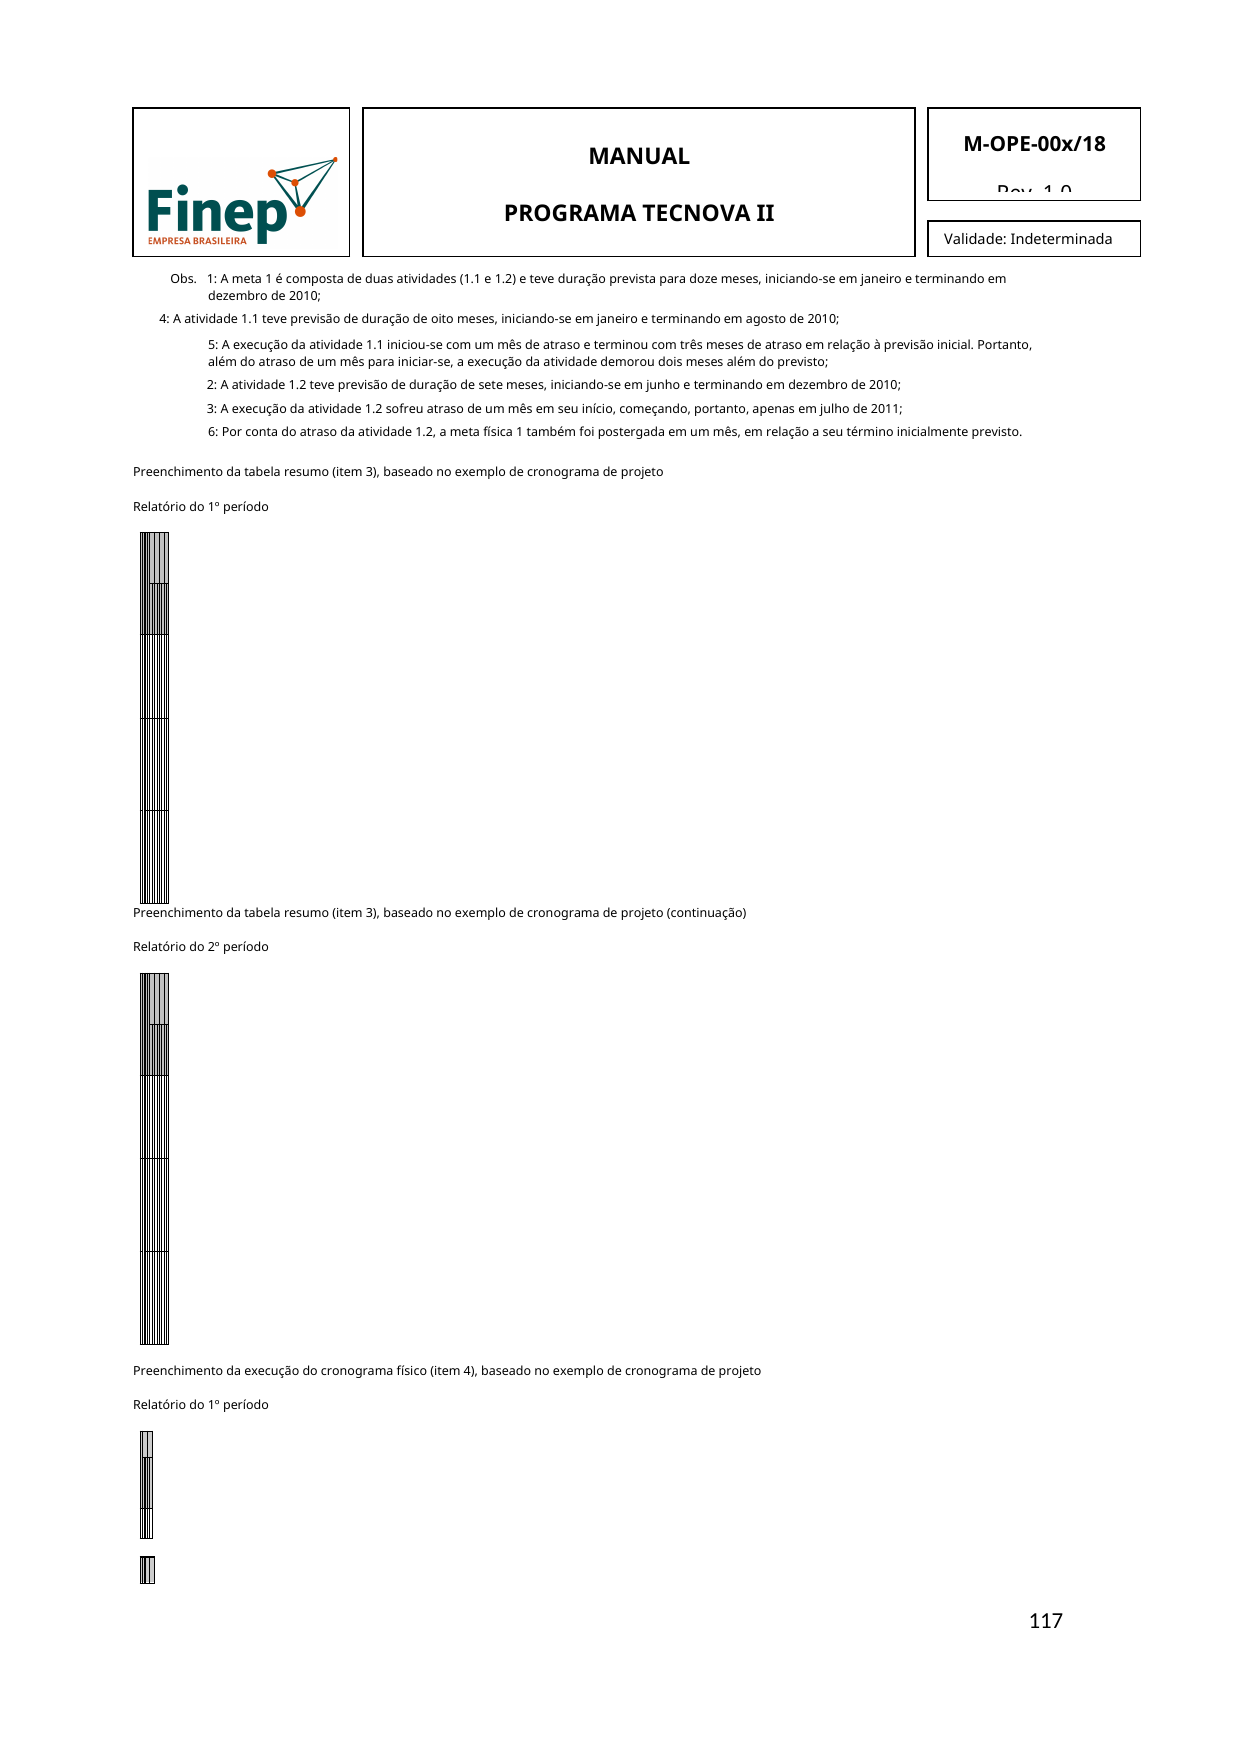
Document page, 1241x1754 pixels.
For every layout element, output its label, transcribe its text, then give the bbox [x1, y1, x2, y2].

text Preenchimento da tabela resumo (item 3), baseado no exemplo de cronograma de projeto (continuação) [133, 904, 1063, 921]
text Relatório do 1º período [133, 1396, 1063, 1413]
text Relatório do 1º período [133, 498, 1063, 515]
text 4: A atividade 1.1 teve previsão de duração de oito meses, iniciando-se em janeiro e terminando em agosto de 2010; [133, 310, 1063, 327]
text 2: A atividade 1.2 teve previsão de duração de sete meses, iniciando-se em junho e terminando em dezembro de 2010; [170, 376, 1063, 393]
text 3: A execução da atividade 1.2 sofreu atraso de um mês em seu início, começando, portanto, apenas em julho de 2011; [170, 400, 1063, 417]
text 5: A execução da atividade 1.1 iniciou-se com um mês de atraso e terminou com três meses de atraso em relação à previsão inicial. Portanto, além do atraso de um mês para iniciar-se, a execução da atividade demorou dois meses além do previsto; [208, 336, 1063, 370]
text Preenchimento da execução do cronograma físico (item 4), baseado no exemplo de cronograma de projeto [133, 1362, 1063, 1379]
text Preenchimento da tabela resumo (item 3), baseado no exemplo de cronograma de projeto [133, 463, 1063, 481]
text 6: Por conta do atraso da atividade 1.2, a meta física 1 também foi postergada em um mês, em relação a seu término inicialmente previsto. [208, 423, 1063, 440]
text Relatório do 2º período [133, 938, 1063, 956]
text Obs. 1: A meta 1 é composta de duas atividades (1.1 e 1.2) e teve duração prevista para doze meses, iniciando-se em janeiro e terminando em dezembro de 2010; [170, 270, 1063, 304]
